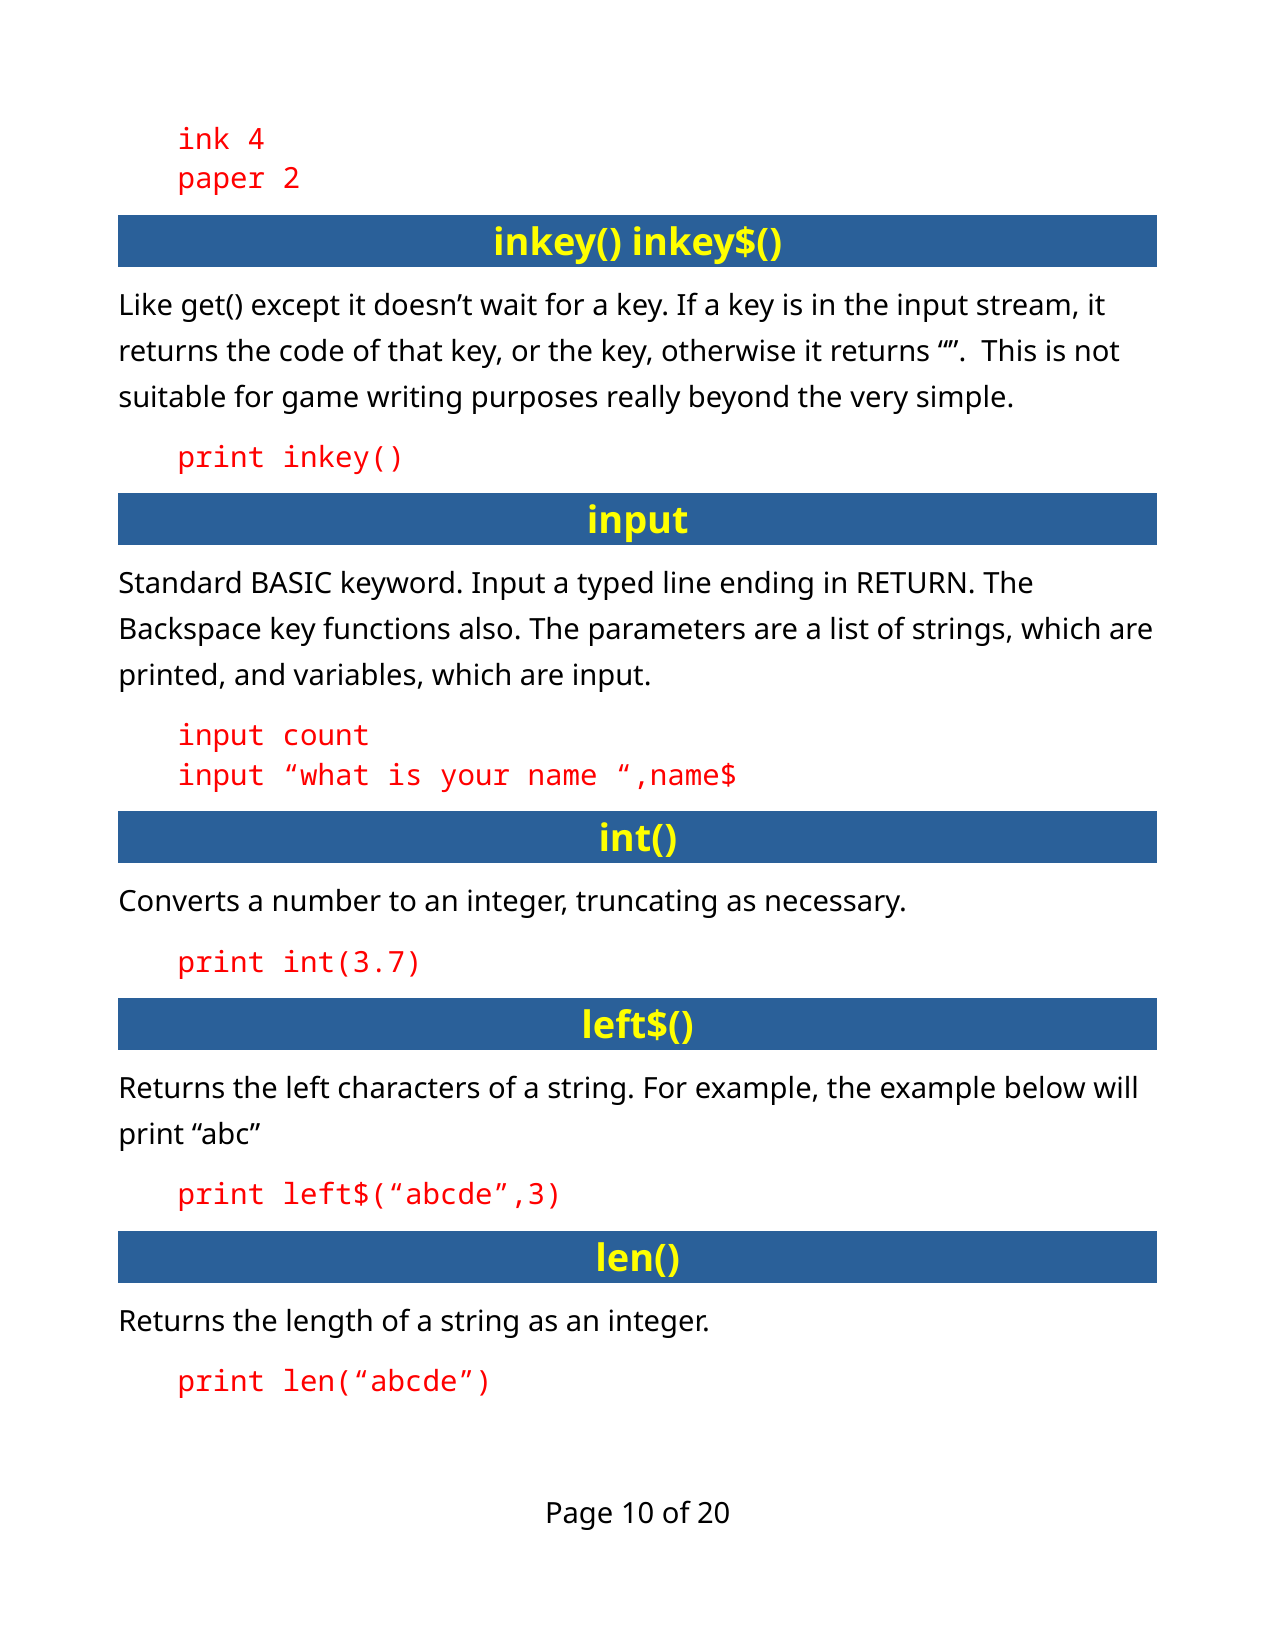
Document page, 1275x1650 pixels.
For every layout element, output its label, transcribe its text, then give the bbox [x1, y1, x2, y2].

subtitle left$() [118, 998, 1157, 1050]
text print int(3.7) [177, 941, 1157, 981]
text ink 4 [177, 118, 1157, 158]
subtitle int() [118, 811, 1157, 863]
text print len(“abcde”) [177, 1361, 1157, 1400]
text Standard BASIC keyword. Input a typed line ending in RETURN. The Backspace key functions also. The parameters are a list of strings, which are printed, and variables, which are input. [118, 563, 1157, 694]
text Like get() except it doesn’t wait for a key. If a key is in the input stream, it returns the code of that key, or the key, otherwise it returns “”. This is not suitable for game writing purposes really beyond the very simple. [118, 284, 1157, 416]
subtitle len() [118, 1231, 1157, 1283]
text print inkey() [177, 436, 1157, 476]
subtitle input [118, 493, 1157, 545]
text Converts a number to an integer, truncating as necessary. [118, 881, 1157, 920]
text paper 2 [177, 158, 1157, 197]
text Returns the length of a string as an integer. [118, 1300, 1157, 1340]
text print left$(“abcde”,3) [177, 1173, 1157, 1213]
text Returns the left characters of a string. For example, the example below will print “abc” [118, 1068, 1157, 1153]
text Input count [177, 714, 1157, 754]
subtitle inkey() inkey$() [118, 215, 1157, 267]
text input “What is your name “,name$ [177, 754, 1157, 794]
